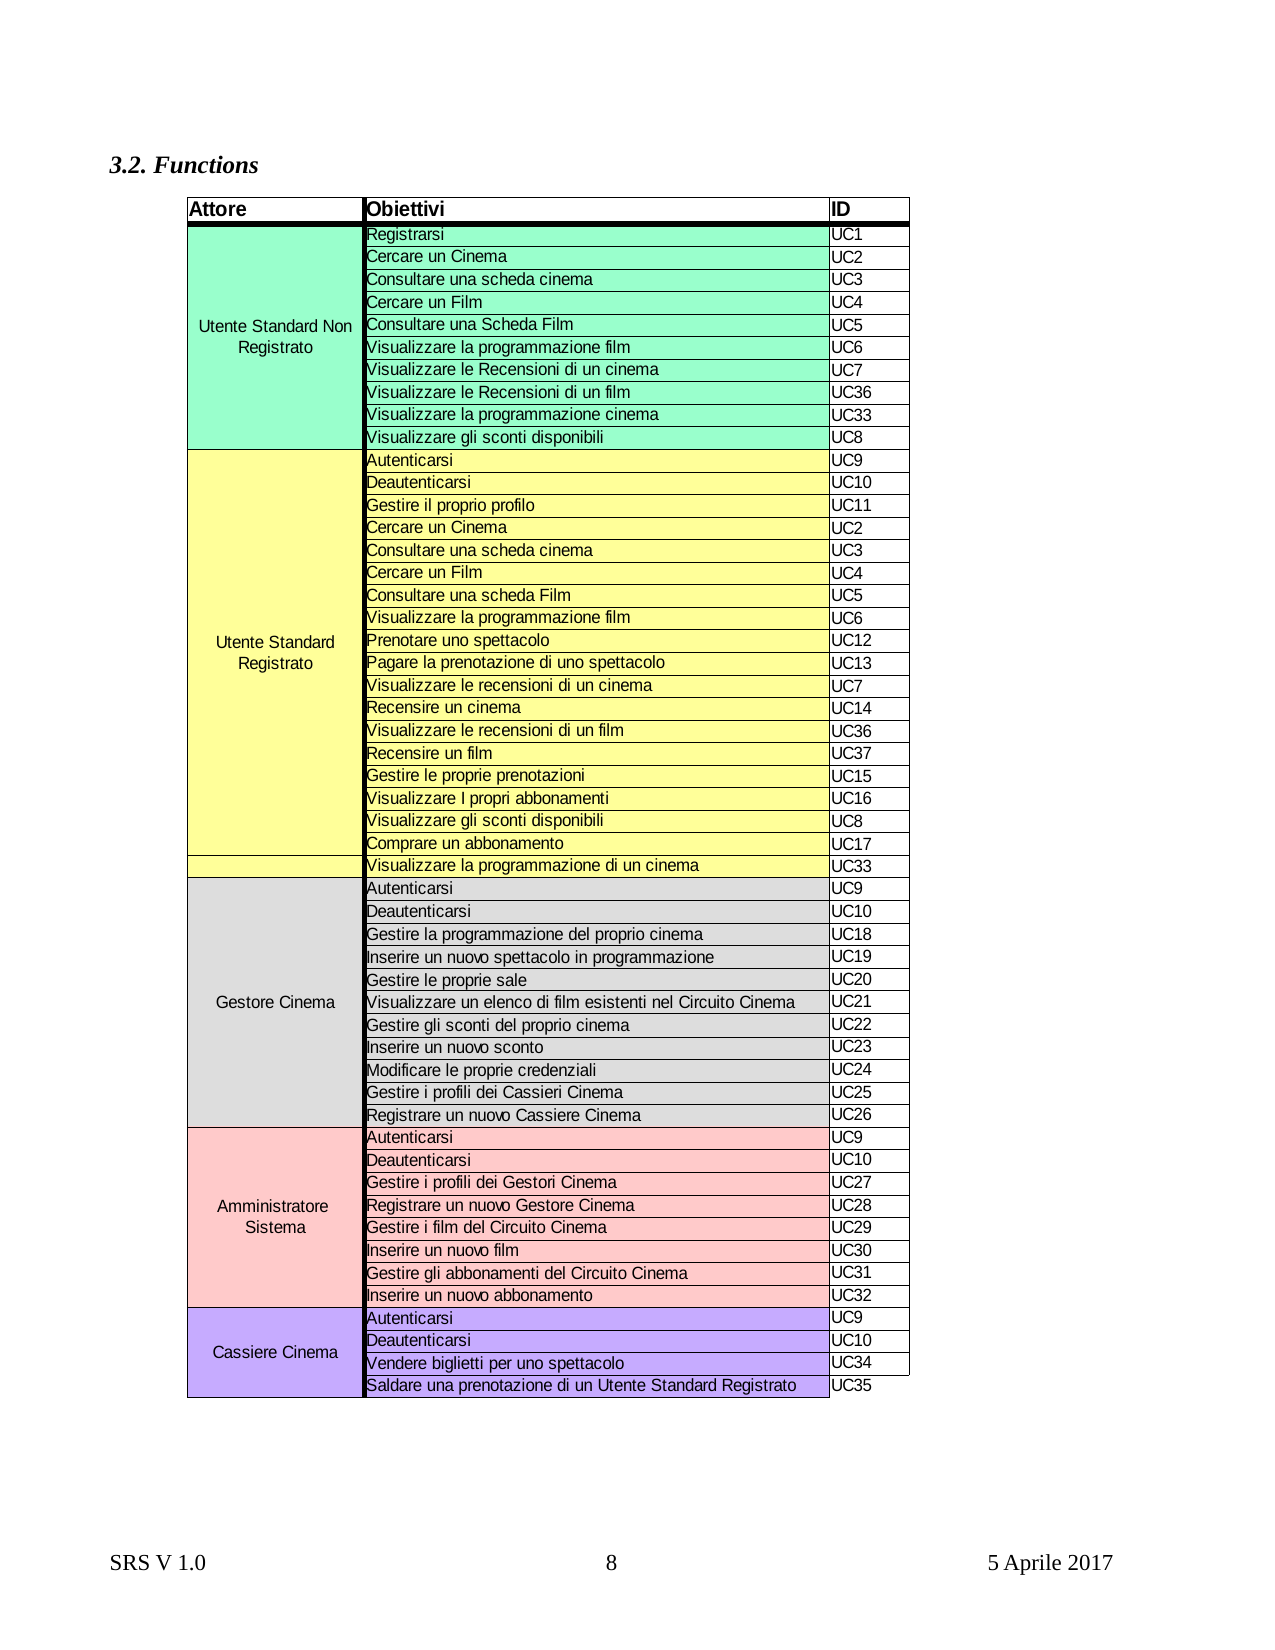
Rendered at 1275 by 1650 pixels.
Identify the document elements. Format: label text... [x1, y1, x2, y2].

subtitle 3.2. Functions [109, 150, 1162, 179]
